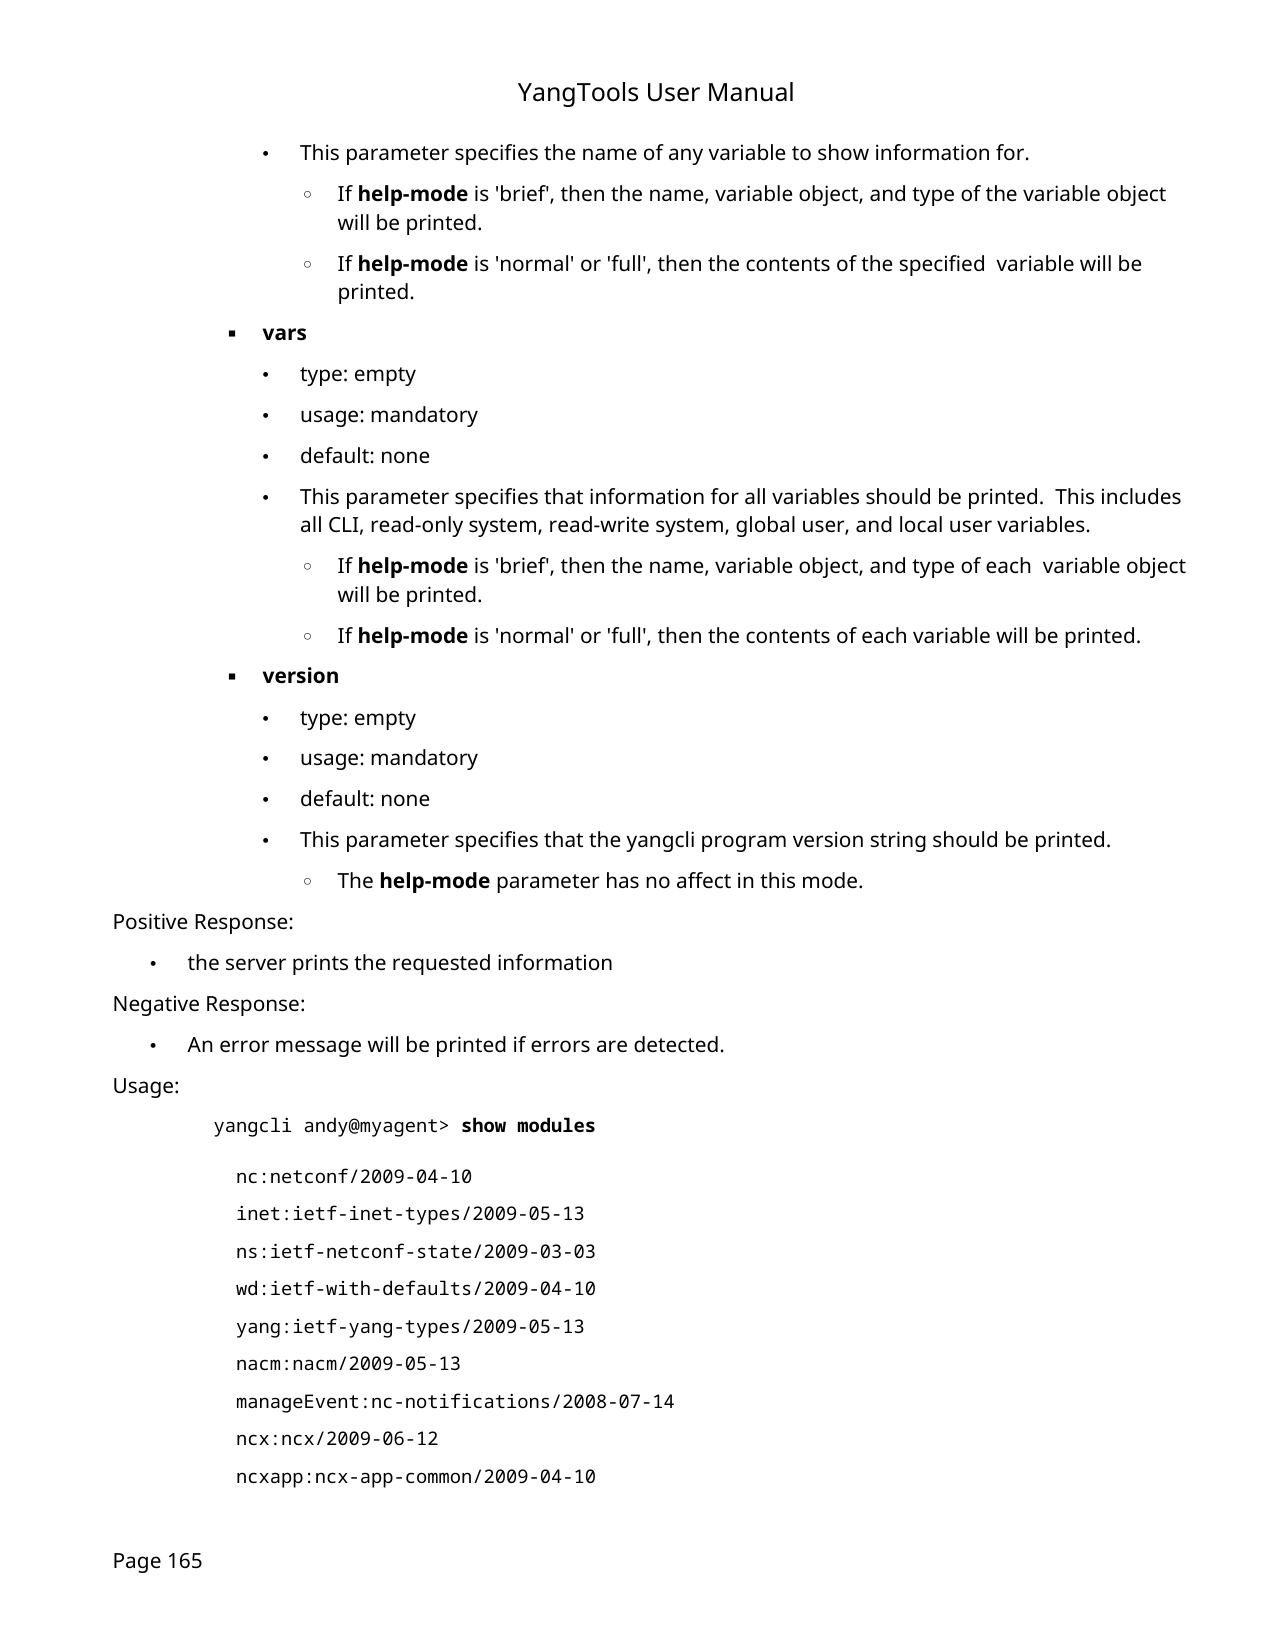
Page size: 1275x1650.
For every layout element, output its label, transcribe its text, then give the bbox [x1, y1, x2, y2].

list If help-mode is 'normal' or 'full', then the contents of each variable will be printed. [300, 621, 1200, 649]
text ns:ietf-netconf-state/2009-03-03 [139, 1238, 1200, 1263]
list This parameter specifies that information for all variables should be printed. This includes all CLI, read-only system, read-write system, global user, and local user variables. [262, 482, 1200, 539]
text Positive Response: [112, 907, 1200, 936]
text Usage: [112, 1071, 1200, 1099]
list type: empty [262, 703, 1200, 731]
text ncxapp:ncx-app-common/2009-04-10 [139, 1463, 1200, 1488]
list If help-mode is 'brief', then the name, variable object, and type of the variable object will be printed. [300, 179, 1200, 236]
text nacm:nacm/2009-05-13 [139, 1351, 1200, 1376]
text yang:ietf-yang-types/2009-05-13 [139, 1313, 1200, 1338]
text wd:ietf-with-defaults/2009-04-10 [139, 1276, 1200, 1301]
list usage: mandatory [262, 743, 1200, 772]
list This parameter specifies that the yangcli program version string should be printed. [262, 825, 1200, 854]
list vars [225, 318, 1200, 347]
text ncx:ncx/2009-06-12 [139, 1426, 1200, 1451]
list An error message will be printed if errors are detected. [150, 1030, 1200, 1058]
list If help-mode is 'normal' or 'full', then the contents of the specified variable will be printed. [300, 249, 1200, 306]
text manageEvent:nc-notifications/2008-07-14 [139, 1388, 1200, 1413]
list default: none [262, 784, 1200, 813]
text inet:ietf-inet-types/2009-05-13 [139, 1201, 1200, 1226]
list If help-mode is 'brief', then the name, variable object, and type of each variable object will be printed. [300, 551, 1200, 608]
list usage: mandatory [262, 400, 1200, 428]
list version [225, 662, 1200, 690]
text yangcli andy@myagent> show modules nc:netconf/2009-04-10 [139, 1112, 1200, 1188]
list The help-mode parameter has no affect in this mode. [300, 866, 1200, 895]
list the server prints the requested information [150, 948, 1200, 977]
list default: none [262, 441, 1200, 469]
list This parameter specifies the name of any variable to show information for. [262, 138, 1200, 167]
text Negative Response: [112, 989, 1200, 1018]
list type: empty [262, 359, 1200, 388]
